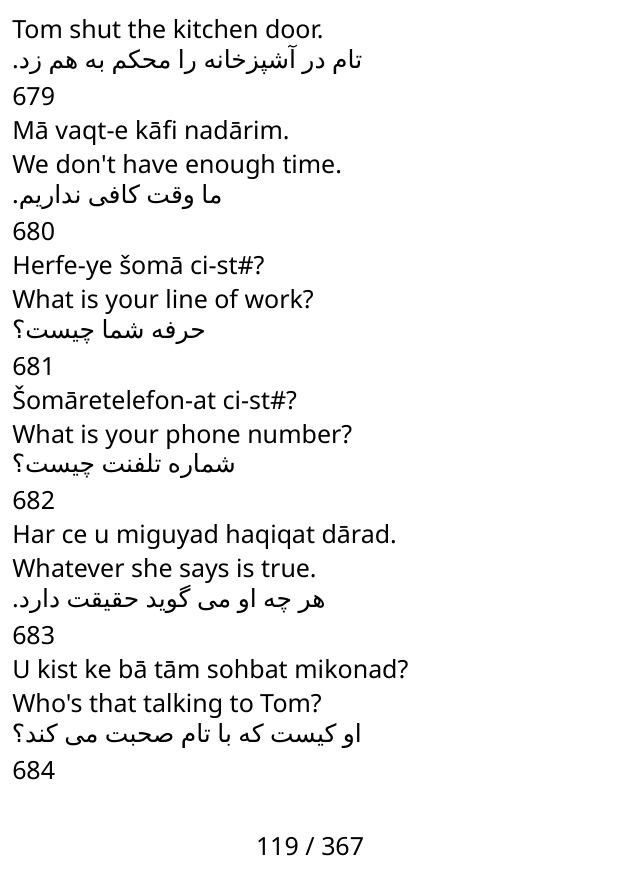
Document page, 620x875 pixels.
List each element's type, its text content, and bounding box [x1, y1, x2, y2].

text 682 [12, 483, 607, 517]
text ما وقت کافی نداریم. [12, 181, 607, 213]
text حرفه شما چیست؟ [12, 316, 607, 348]
text 680 [12, 213, 607, 247]
text 683 [12, 618, 607, 652]
text Har ce u mi‌guyad haqiqat dārad. [12, 517, 607, 551]
text 684 [12, 753, 607, 787]
text Tom shut the kitchen door. [12, 12, 607, 46]
text Whatever she says is true. [12, 551, 607, 585]
text 679 [12, 79, 607, 113]
text Šomāretelefon-at ci-st#? [12, 382, 607, 416]
text شماره تلفنت چیست؟ [12, 450, 607, 483]
text هر چه او می گوید حقیقت دارد. [12, 585, 607, 618]
text Who's that talking to Tom? [12, 686, 607, 720]
text We don't have enough time. [12, 147, 607, 181]
text What is your phone number? [12, 416, 607, 450]
text Mā vaqt-e kāfi nadārim. [12, 113, 607, 147]
text Herfe‌-ye šomā ci-st#? [12, 247, 607, 282]
text او کیست که با تام صحبت می کند؟ [12, 720, 607, 753]
text What is your line of work? [12, 282, 607, 316]
text 681 [12, 348, 607, 382]
text U kist ke bā tām sohbat mi‌konad? [12, 652, 607, 686]
text تام در آشپزخانه را محکم به هم زد. [12, 46, 607, 79]
